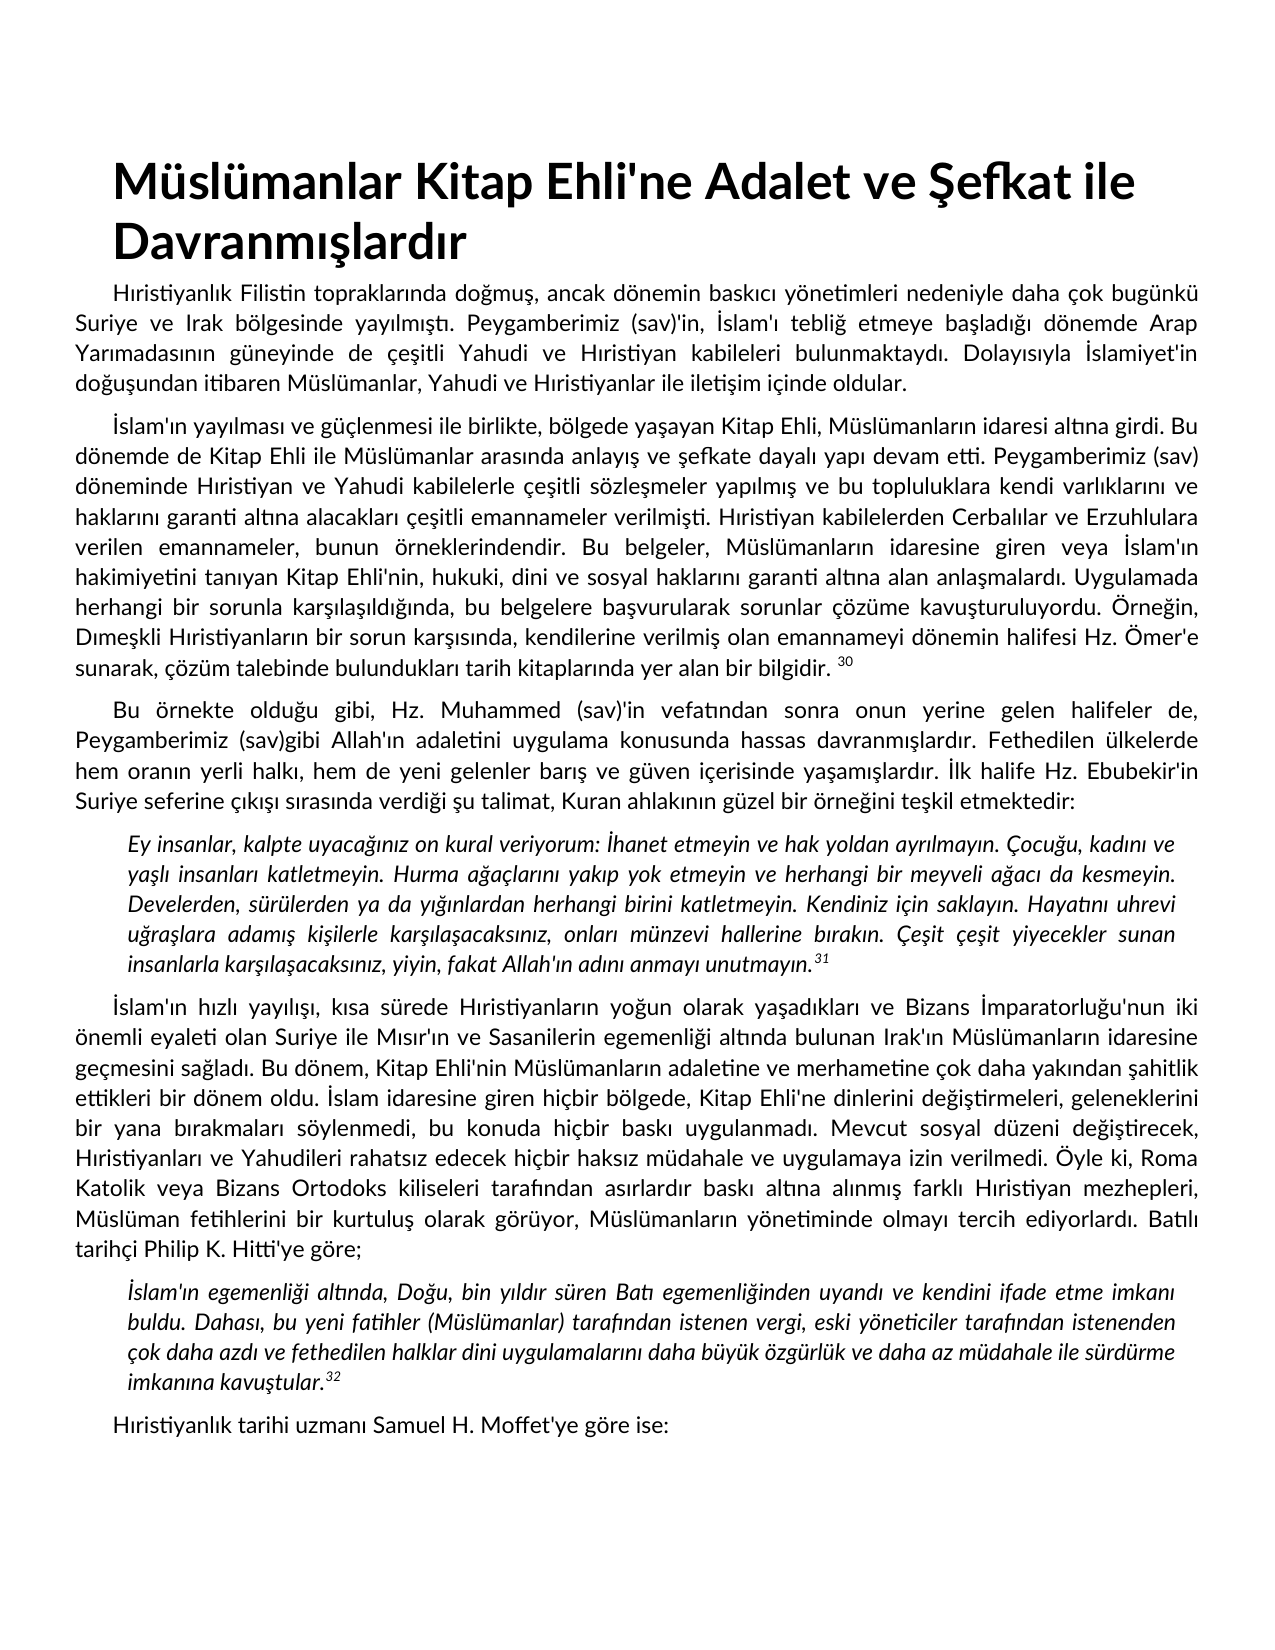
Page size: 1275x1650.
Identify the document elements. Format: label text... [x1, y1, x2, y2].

text Bu örnekte olduğu gibi, Hz. Muhammed (sav)'in vefatından sonra onun yerine gelen halifeler de, Peygamberimiz (sav)gibi Allah'ın adaletini uygulama konusunda hassas davranmışlardır. Fethedilen ülkelerde hem oranın yerli halkı, hem de yeni gelenler barış ve güven içerisinde yaşamışlardır. İlk halife Hz. Ebubekir'in Suriye seferine çıkışı sırasında verdiği şu talimat, Kuran ahlakının güzel bir örneğini teşkil etmektedir: [75, 696, 1200, 814]
text İslam'ın hızlı yayılışı, kısa sürede Hıristiyanların yoğun olarak yaşadıkları ve Bizans İmparatorluğu'nun iki önemli eyaleti olan Suriye ile Mısır'ın ve Sasanilerin egemenliği altında bulunan Irak'ın Müslümanların idaresine geçmesini sağladı. Bu dönem, Kitap Ehli'nin Müslümanların adaletine ve merhametine çok daha yakından şahitlik ettikleri bir dönem oldu. İslam idaresine giren hiçbir bölgede, Kitap Ehli'ne dinlerini değiştirmeleri, geleneklerini bir yana bırakmaları söylenmedi, bu konuda hiçbir baskı uygulanmadı. Mevcut sosyal düzeni değiştirecek, Hıristiyanları ve Yahudileri rahatsız edecek hiçbir haksız müdahale ve uygulamaya izin verilmedi. Öyle ki, Roma Katolik veya Bizans Ortodoks kiliseleri tarafından asırlardır baskı altına alınmış farklı Hıristiyan mezhepleri, Müslüman fetihlerini bir kurtuluş olarak görüyor, Müslümanların yönetiminde olmayı tercih ediyorlardı. Batılı tarihçi Philip K. Hitti'ye göre; [75, 993, 1200, 1262]
text Ey insanlar, kalpte uyacağınız on kural veriyorum: İhanet etmeyin ve hak yoldan ayrılmayın. Çocuğu, kadını ve yaşlı insanları katletmeyin. Hurma ağaçlarını yakıp yok etmeyin ve herhangi bir meyveli ağacı da kesmeyin. Develerden, sürülerden ya da yığınlardan herhangi birini katletmeyin. Kendiniz için saklayın. Hayatını uhrevi uğraşlara adamış kişilerle karşılaşacaksınız, onları münzevi hallerine bırakın. Çeşit çeşit yiyecekler sunan insanlarla karşılaşacaksınız, yiyin, fakat Allah'ın adını anmayı unutmayın.31 [127, 829, 1177, 978]
text İslam'ın egemenliği altında, Doğu, bin yıldır süren Batı egemenliğinden uyandı ve kendini ifade etme imkanı buldu. Dahası, bu yeni fatihler (Müslümanlar) tarafından istenen vergi, eski yöneticiler tarafından istenenden çok daha azdı ve fethedilen halklar dini uygulamalarını daha büyük özgürlük ve daha az müdahale ile sürdürme imkanına kavuştular.32 [127, 1277, 1177, 1395]
text Hıristiyanlık tarihi uzmanı Samuel H. Moffet'ye göre ise: [75, 1411, 1200, 1438]
subtitle Müslümanlar Kitap Ehli'ne Adalet ve Şefkat ile Davranmışlardır [112, 150, 1200, 270]
text Hıristiyanlık Filistin topraklarında doğmuş, ancak dönemin baskıcı yönetimleri nedeniyle daha çok bugünkü Suriye ve Irak bölgesinde yayılmıştı. Peygamberimiz (sav)'in, İslam'ı tebliğ etmeye başladığı dönemde Arap Yarımadasının güneyinde de çeşitli Yahudi ve Hıristiyan kabileleri bulunmaktaydı. Dolayısıyla İslamiyet'in doğuşundan itibaren Müslümanlar, Yahudi ve Hıristiyanlar ile iletişim içinde oldular. [75, 278, 1200, 396]
text İslam'ın yayılması ve güçlenmesi ile birlikte, bölgede yaşayan Kitap Ehli, Müslümanların idaresi altına girdi. Bu dönemde de Kitap Ehli ile Müslümanlar arasında anlayış ve şefkate dayalı yapı devam etti. Peygamberimiz (sav) döneminde Hıristiyan ve Yahudi kabilelerle çeşitli sözleşmeler yapılmış ve bu topluluklara kendi varlıklarını ve haklarını garanti altına alacakları çeşitli emannameler verilmişti. Hıristiyan kabilelerden Cerbalılar ve Erzuhlulara verilen emannameler, bunun örneklerindendir. Bu belgeler, Müslümanların idaresine giren veya İslam'ın hakimiyetini tanıyan Kitap Ehli'nin, hukuki, dini ve sosyal haklarını garanti altına alan anlaşmalardı. Uygulamada herhangi bir sorunla karşılaşıldığında, bu belgelere başvurularak sorunlar çözüme kavuşturuluyordu. Örneğin, Dımeşkli Hıristiyanların bir sorun karşısında, kendilerine verilmiş olan emannameyi dönemin halifesi Hz. Ömer'e sunarak, çözüm talebinde bulundukları tarih kitaplarında yer alan bir bilgidir. 30 [75, 412, 1200, 681]
